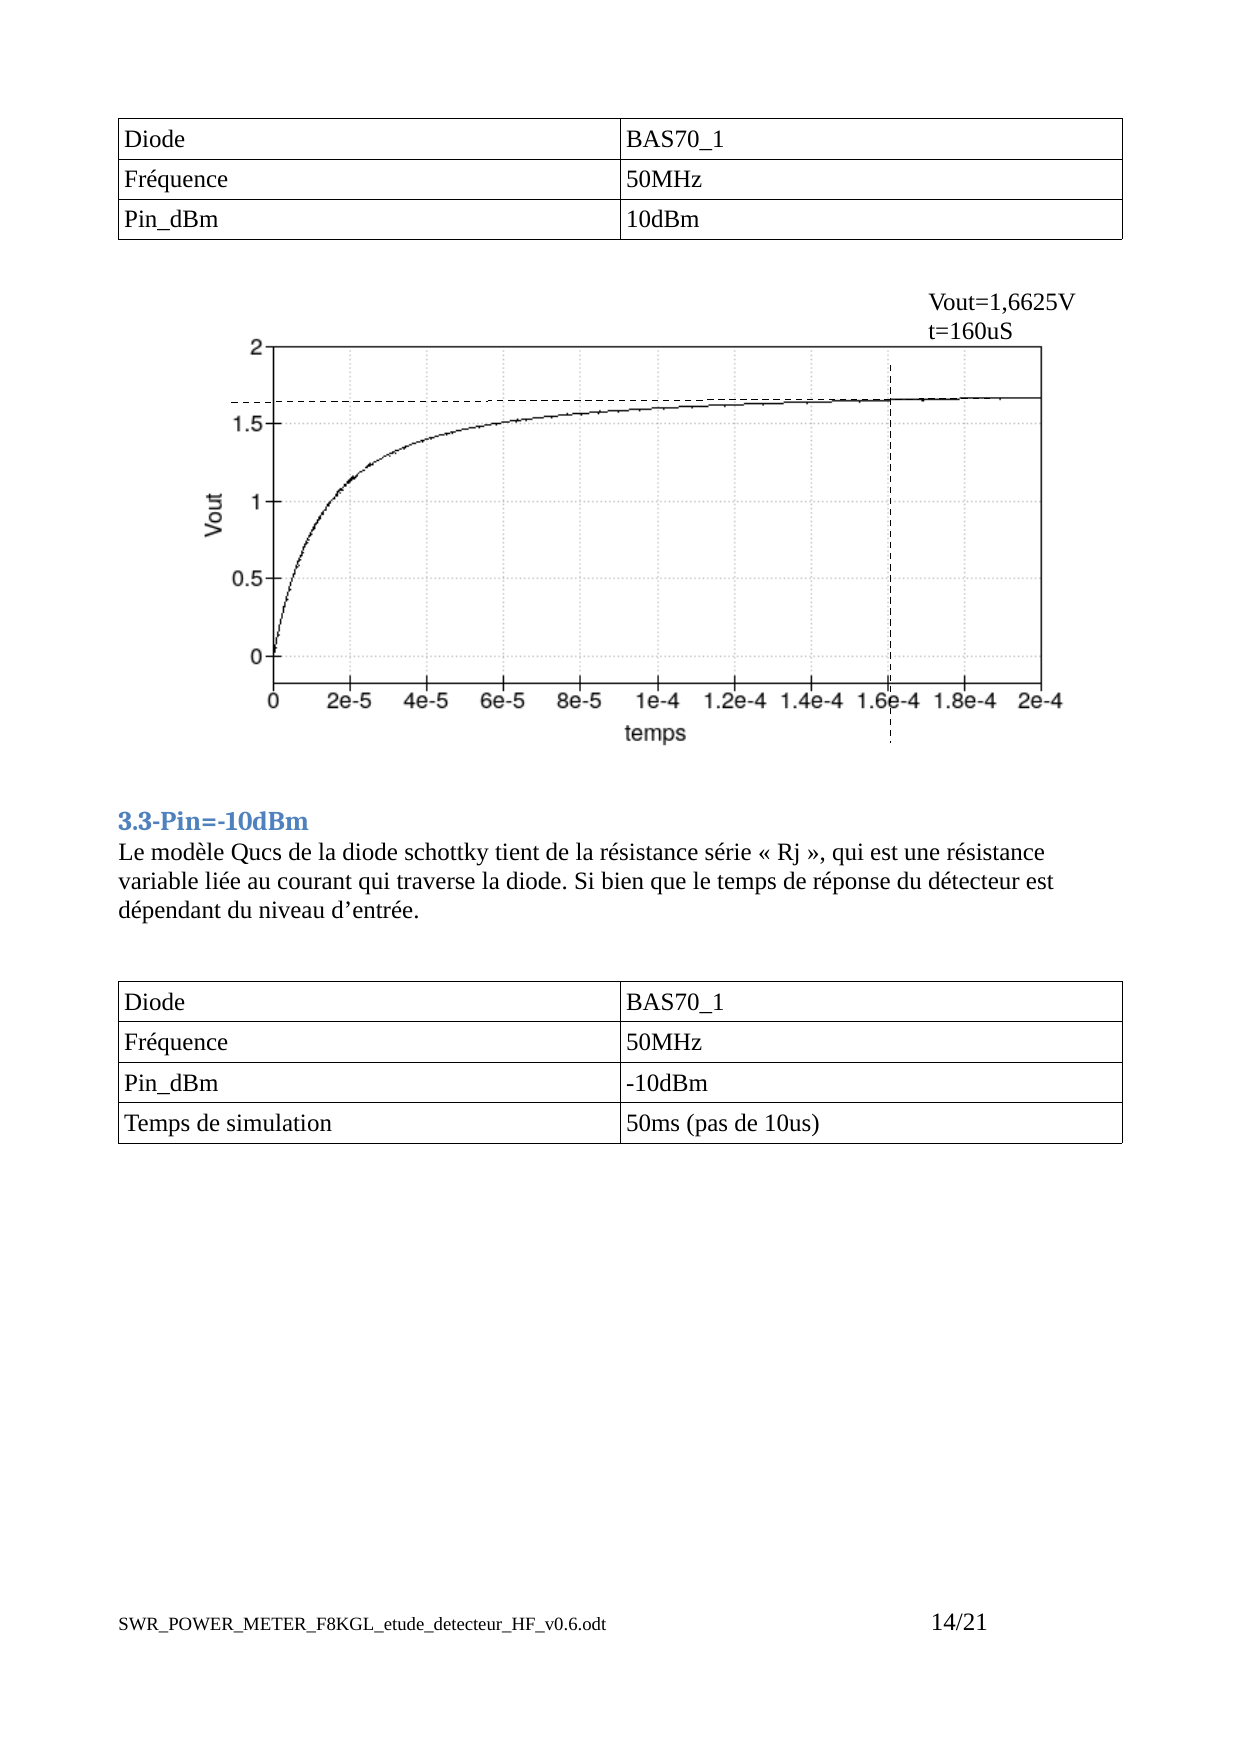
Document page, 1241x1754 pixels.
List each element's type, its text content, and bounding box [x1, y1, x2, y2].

table_cell 50MHz [621, 160, 1122, 199]
table_cell 50ms (pas de 10us) [621, 1103, 1122, 1142]
subtitle 3.3-Pin=-10dBm [118, 806, 1122, 837]
table_header Diode [119, 119, 620, 158]
table_header Diode [119, 982, 620, 1021]
table_header BAS70_1 [621, 119, 1122, 158]
table_cell Pin_dBm [119, 1063, 620, 1102]
table_cell 10dBm [621, 200, 1122, 239]
picture [168, 325, 1072, 795]
table_cell -10dBm [621, 1063, 1122, 1102]
table_header BAS70_1 [621, 982, 1122, 1021]
table_cell Pin_dBm [119, 200, 620, 239]
table_cell Fréquence [119, 160, 620, 199]
table_cell Temps de simulation [119, 1103, 620, 1142]
table_cell 50MHz [621, 1022, 1122, 1062]
text Le modèle Qucs de la diode schottky tient de la résistance série « Rj », qui est une résistance variable liée au courant qui traverse la diode. Si bien que le temps de réponse du détecteur est dépendant du niveau d’entrée. [118, 837, 1122, 924]
table_cell Fréquence [119, 1022, 620, 1062]
